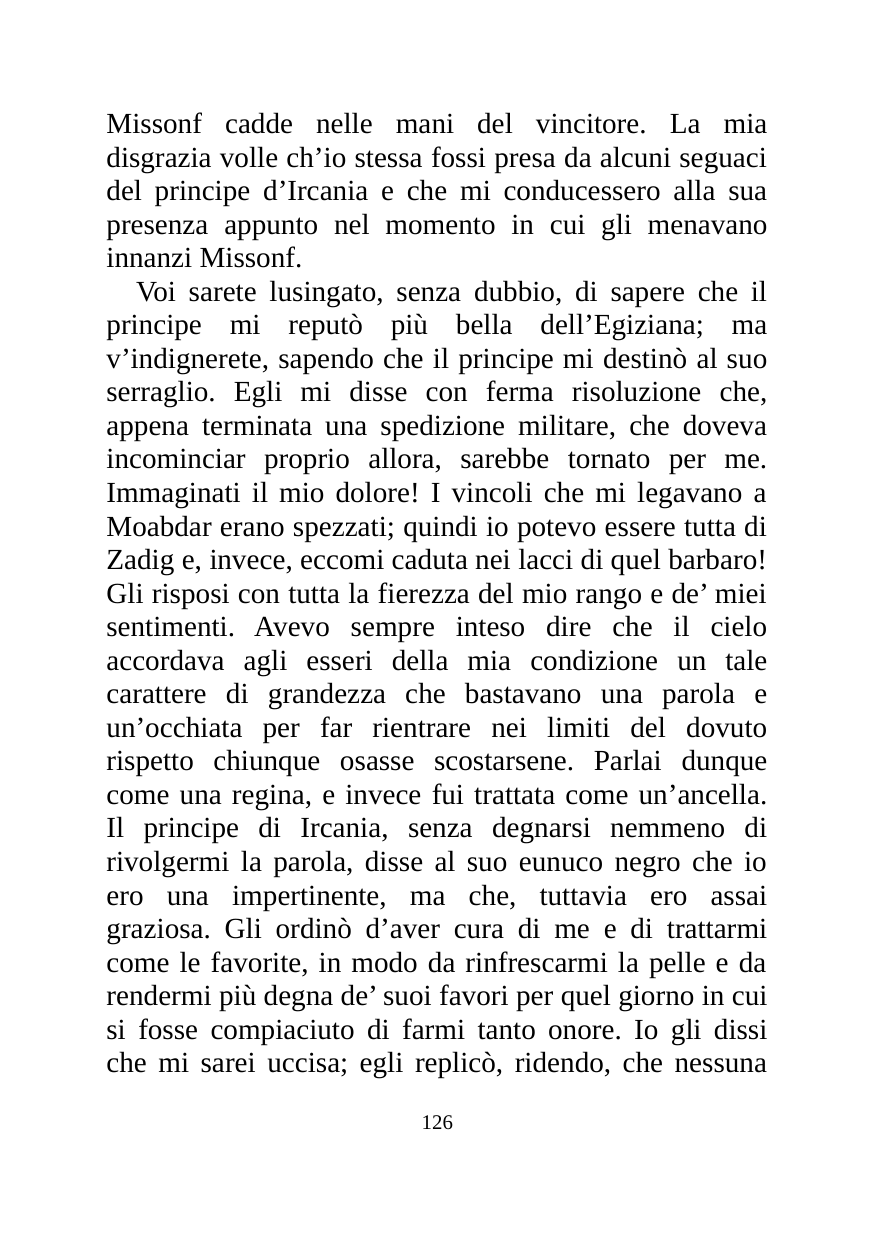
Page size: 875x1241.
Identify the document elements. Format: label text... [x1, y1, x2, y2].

text Voi sarete lusingato, senza dubbio, di sapere che il principe mi reputò più bella dell’Egiziana; ma v’indignerete, sapendo che il principe mi destinò al suo serraglio. Egli mi disse con ferma risoluzione che, appena terminata una spedizione militare, che doveva incominciar proprio allora, sarebbe tornato per me. Immaginati il mio dolore! I vincoli che mi legavano a Moabdar erano spezzati; quindi io potevo essere tutta di Zadig e, invece, eccomi caduta nei lacci di quel barbaro! Gli risposi con tutta la fierezza del mio rango e de’ miei sentimenti. Avevo sempre inteso dire che il cielo accordava agli esseri della mia condizione un tale carattere di grandezza che bastavano una parola e un’occhiata per far rientrare nei limiti del dovuto rispetto chiunque osasse scostarsene. Parlai dunque come una regina, e invece fui trattata come un’ancella. Il principe di Ircania, senza degnarsi nemmeno di rivolgermi la parola, disse al suo eunuco negro che io ero una impertinente, ma che, tuttavia ero assai graziosa. Gli ordinò d’aver cura di me e di trattarmi come le favorite, in modo da rinfrescarmi la pelle e da rendermi più degna de’ suoi favori per quel giorno in cui si fosse compiaciuto di farmi tanto onore. Io gli dissi che mi sarei uccisa; egli replicò, ridendo, che nessuna [106, 274, 768, 1079]
text Missonf cadde nelle mani del vincitore. La mia disgrazia volle ch’io stessa fossi presa da alcuni seguaci del principe d’Ircania e che mi conducessero alla sua presenza appunto nel momento in cui gli menavano innanzi Missonf. [106, 106, 768, 274]
